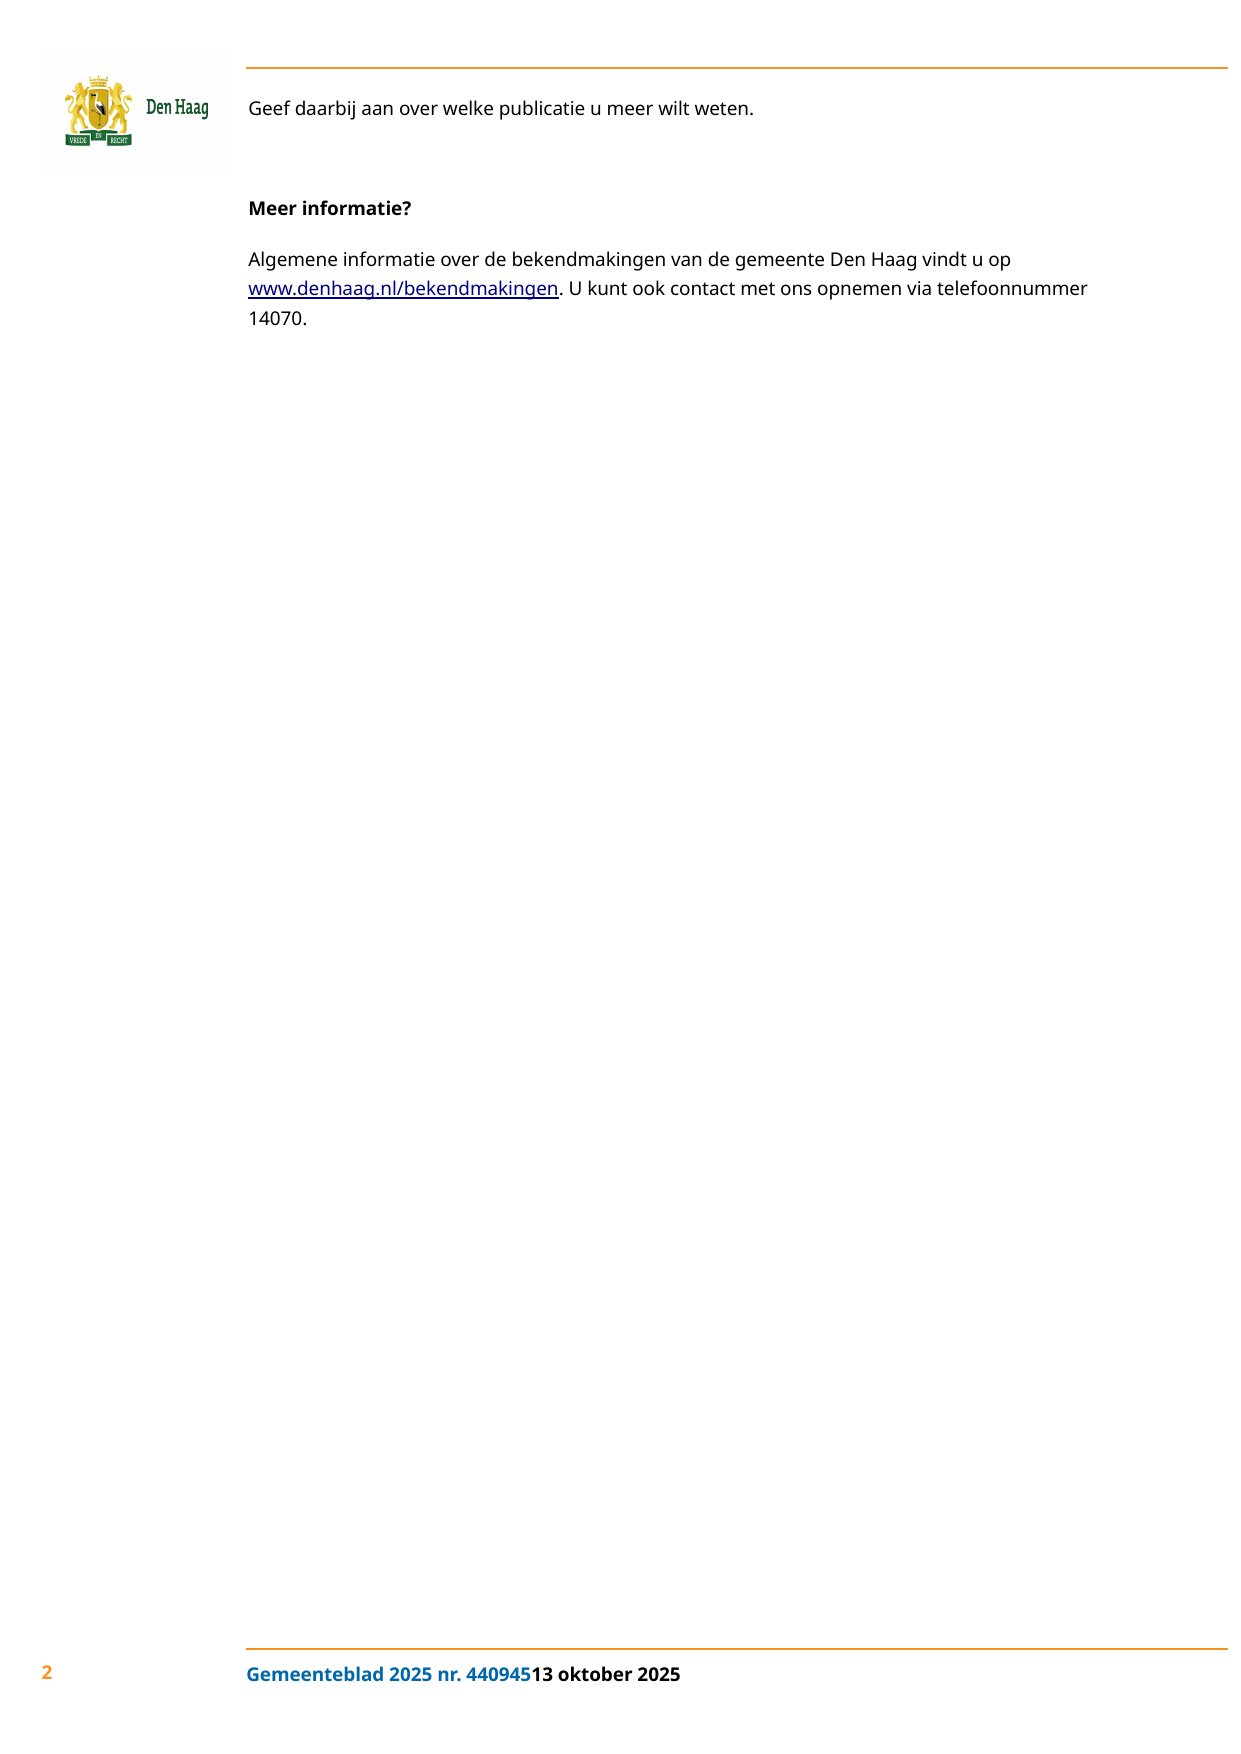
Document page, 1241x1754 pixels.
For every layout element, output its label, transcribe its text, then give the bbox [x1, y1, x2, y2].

text Meer informatie? [248, 196, 1152, 221]
picture [41, 47, 231, 172]
text Geef daarbij aan over welke publicatie u meer wilt weten. [248, 95, 1152, 121]
text Algemene informatie over de bekendmakingen van de gemeente Den Haag vindt u op www.denhaag.nl/bekendmakingen. U kunt ook contact met ons opnemen via telefoonnummer 14070. [248, 246, 1152, 331]
